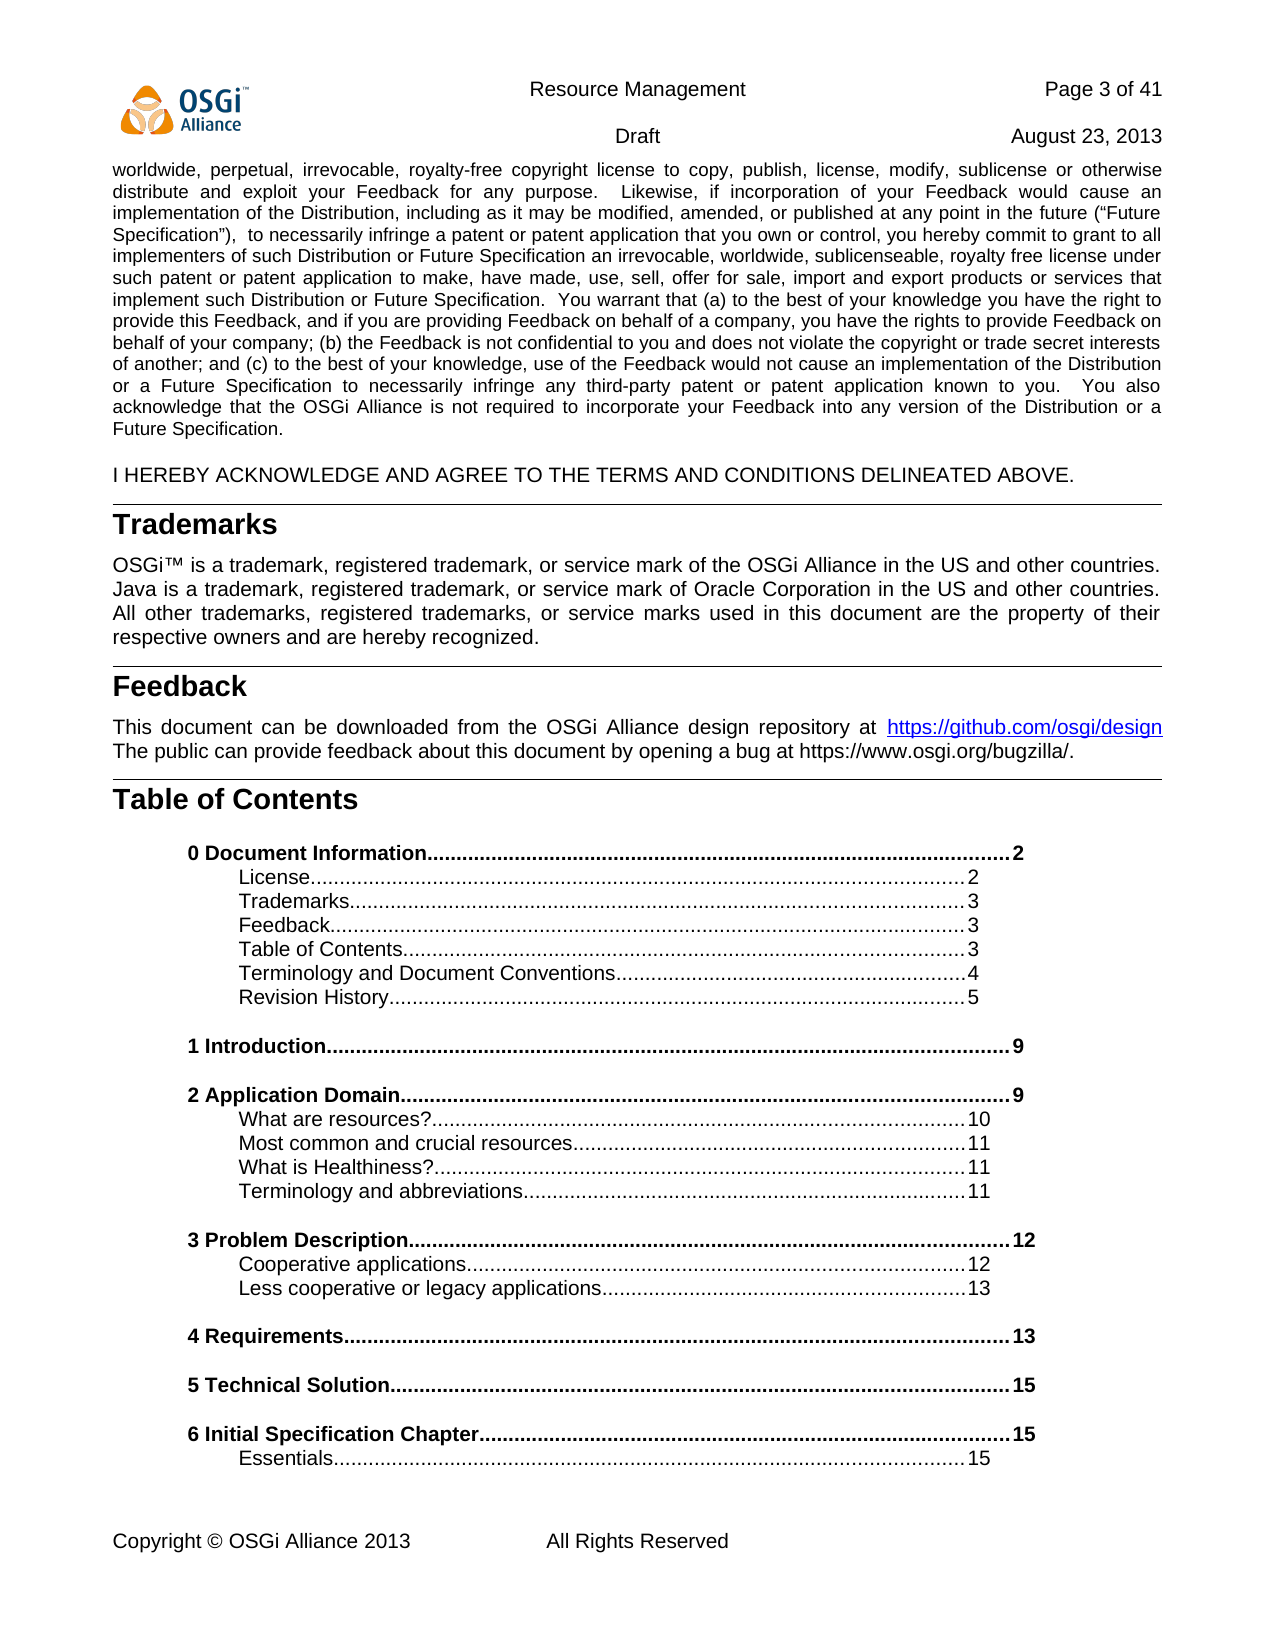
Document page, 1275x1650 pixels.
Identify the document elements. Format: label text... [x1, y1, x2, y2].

subtitle Table of Contents [112, 780, 1162, 816]
picture [113, 78, 257, 142]
text Less cooperative or legacy applications 13 [232, 1275, 1162, 1299]
text 3 Problem Description 12 [187, 1227, 1162, 1251]
text What is Healthiness? 11 [232, 1154, 1162, 1178]
text Cooperative applications 12 [232, 1251, 1162, 1275]
text Terminology and Document Conventions 4 [232, 961, 1162, 985]
text 0 Document Information 2 [187, 841, 1162, 865]
text I HEREBY ACKNOWLEDGE AND AGREE TO THE TERMS AND CONDITIONS DELINEATED ABOVE. [112, 463, 1162, 487]
text OSGi™ is a trademark, registered trademark, or service mark of the OSGi Alliance in the US and other countries. Java is a trademark, registered trademark, or service mark of Oracle Corporation in the US and other countries. All other trademarks, registered trademarks, or service marks used in this document are the property of their respective owners and are hereby recognized. [112, 553, 1162, 649]
text worldwide, perpetual, irrevocable, royalty-free copyright license to copy, publish, license, modify, sublicense or otherwise distribute and exploit your Feedback for any purpose. Likewise, if incorporation of your Feedback would cause an implementation of the Distribution, including as it may be modified, amended, or published at any point in the future (“Future Specification”), to necessarily infringe a patent or patent application that you own or control, you hereby commit to grant to all implementers of such Distribution or Future Specification an irrevocable, worldwide, sublicenseable, royalty free license under such patent or patent application to make, have made, use, sell, offer for sale, import and export products or services that implement such Distribution or Future Specification. You warrant that (a) to the best of your knowledge you have the right to provide this Feedback, and if you are providing Feedback on behalf of a company, you have the rights to provide Feedback on behalf of your company; (b) the Feedback is not confidential to you and does not violate the copyright or trade secret interests of another; and (c) to the best of your knowledge, use of the Feedback would not cause an implementation of the Distribution or a Future Specification to necessarily infringe any third-party patent or patent application known to you. You also acknowledge that the OSGi Alliance is not required to incorporate your Feedback into any version of the Distribution or a Future Specification. [112, 159, 1162, 439]
text 1 Introduction 9 [187, 1034, 1162, 1058]
text What are resources? 10 [232, 1107, 1162, 1131]
text This document can be downloaded from the OSGi Alliance design repository at https://github.com/osgi/design The public can provide feedback about this document by opening a bug at https://www.osgi.org/bugzilla/. [112, 715, 1162, 763]
text 4 Requirements 13 [187, 1324, 1162, 1348]
text Feedback 3 [232, 913, 1162, 937]
text 2 Application Domain 9 [187, 1083, 1162, 1107]
text Essentials 15 [232, 1446, 1162, 1470]
text Trademarks 3 [232, 889, 1162, 913]
text 6 Initial Specification Chapter 15 [187, 1422, 1162, 1446]
subtitle Feedback [112, 667, 1162, 702]
text License 2 [232, 865, 1162, 889]
text Most common and crucial resources 11 [232, 1131, 1162, 1154]
text Table of Contents 3 [232, 937, 1162, 961]
text Terminology and abbreviations 11 [232, 1178, 1162, 1202]
text 5 Technical Solution 15 [187, 1373, 1162, 1397]
subtitle Trademarks [112, 505, 1162, 541]
text Revision History 5 [232, 985, 1162, 1009]
